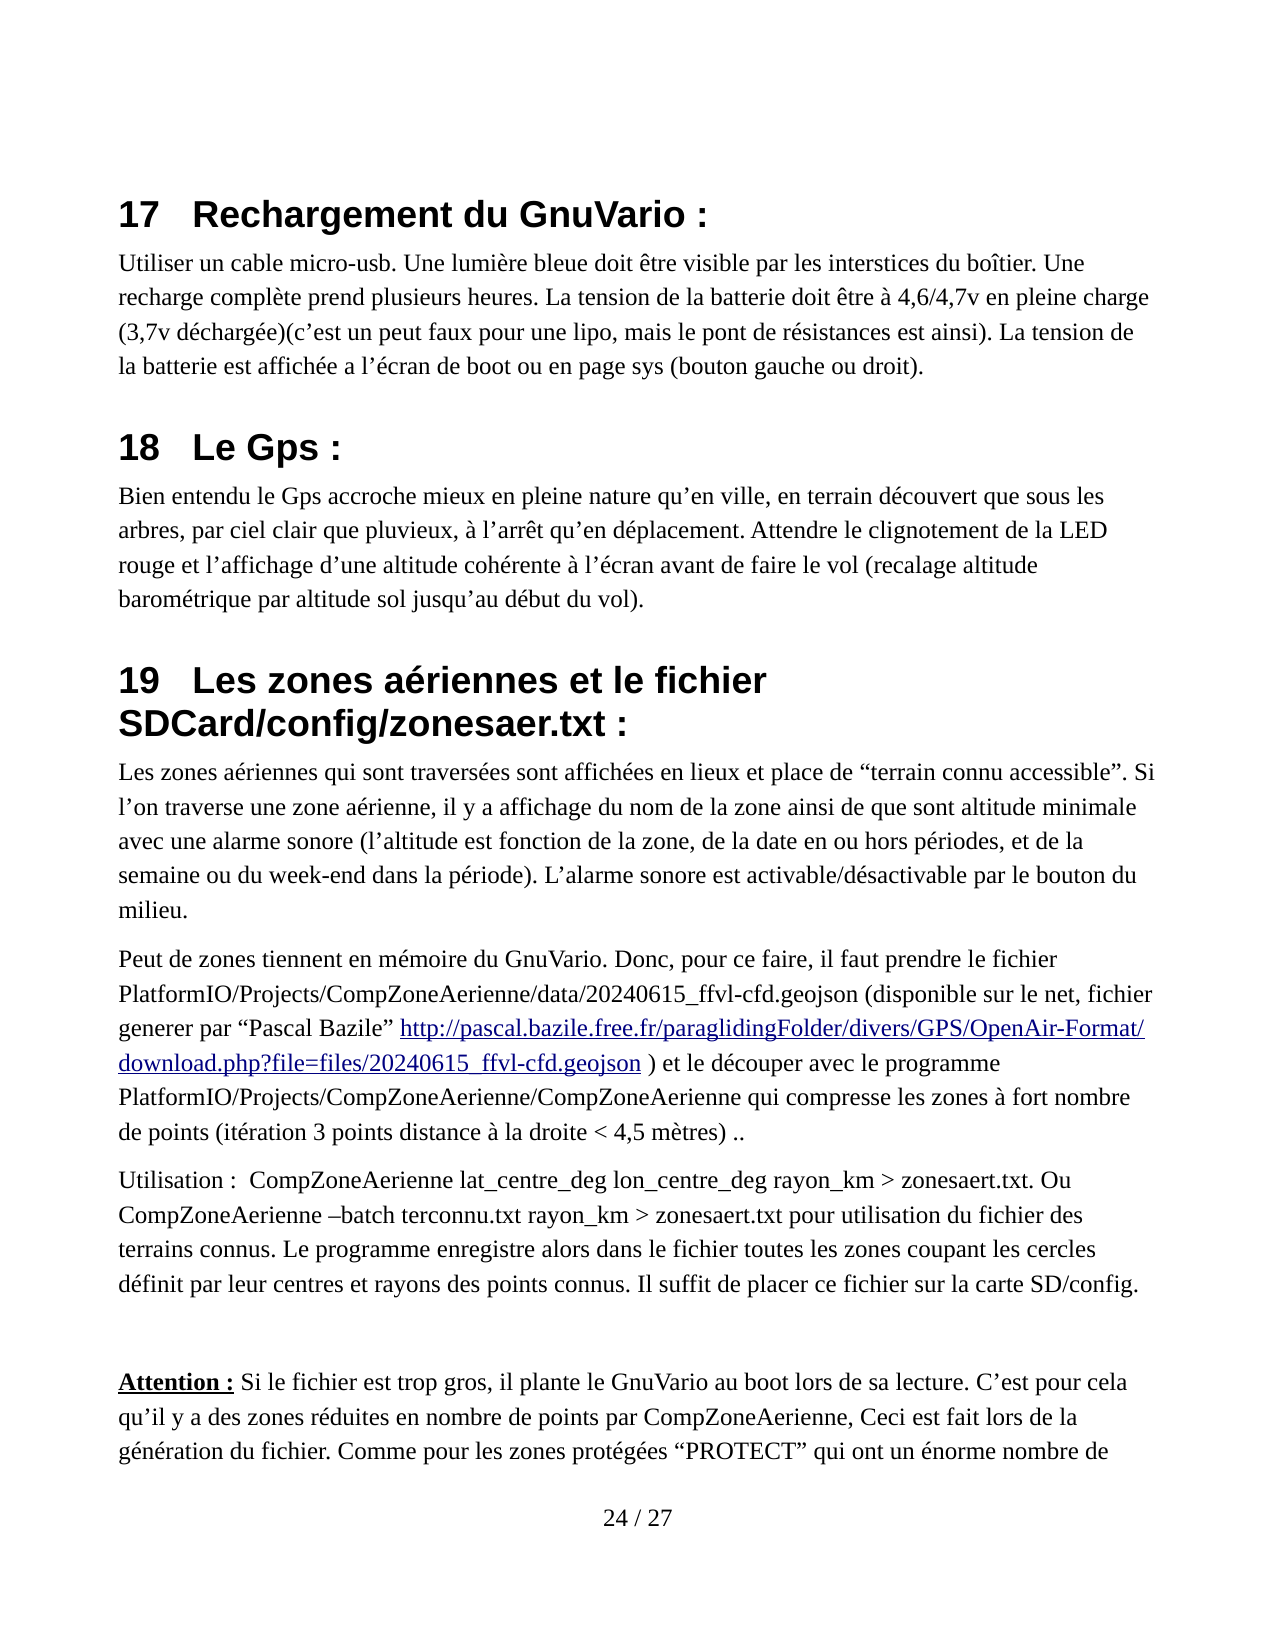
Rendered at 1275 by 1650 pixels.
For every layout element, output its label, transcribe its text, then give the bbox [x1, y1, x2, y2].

subtitle Rechargement du GnuVario : [118, 192, 1157, 235]
text Utiliser un cable micro-usb. Une lumière bleue doit être visible par les interstices du boîtier. Une recharge complète prend plusieurs heures. La tension de la batterie doit être à 4,6/4,7v en pleine charge (3,7v déchargée)(c’est un peut faux pour une lipo, mais le pont de résistances est ainsi). La tension de la batterie est affichée a l’écran de boot ou en page sys (bouton gauche ou droit). [118, 248, 1157, 380]
text Utilisation : CompZoneAerienne lat_centre_deg lon_centre_deg rayon_km > zonesaert.txt. Ou CompZoneAerienne –batch terconnu.txt rayon_km > zonesaert.txt pour utilisation du fichier des terrains connus. Le programme enregistre alors dans le fichier toutes les zones coupant les cercles définit par leur centres et rayons des points connus. Il suffit de placer ce fichier sur la carte SD/config. [118, 1166, 1157, 1298]
text Les zones aériennes qui sont traversées sont affichées en lieux et place de “terrain connu accessible”. Si l’on traverse une zone aérienne, il y a affichage du nom de la zone ainsi de que sont altitude minimale avec une alarme sonore (l’altitude est fonction de la zone, de la date en ou hors périodes, et de la semaine ou du week-end dans la période). L’alarme sonore est activable/désactivable par le bouton du milieu. [118, 757, 1157, 924]
text Bien entendu le Gps accroche mieux en pleine nature qu’en ville, en terrain découvert que sous les arbres, par ciel clair que pluvieux, à l’arrêt qu’en déplacement. Attendre le clignotement de la LED rouge et l’affichage d’une altitude cohérente à l’écran avant de faire le vol (recalage altitude barométrique par altitude sol jusqu’au début du vol). [118, 481, 1157, 613]
text Attention : Si le fichier est trop gros, il plante le GnuVario au boot lors de sa lecture. C’est pour cela qu’il y a des zones réduites en nombre de points par CompZoneAerienne, Ceci est fait lors de la génération du fichier. Comme pour les zones protégées “PROTECT” qui ont un énorme nombre de [118, 1367, 1157, 1465]
text Peut de zones tiennent en mémoire du GnuVario. Donc, pour ce faire, il faut prendre le fichier PlatformIO/Projects/CompZoneAerienne/data/20240615_ffvl-cfd.geojson (disponible sur le net, fichier generer par “Pascal Bazile” http://pascal.bazile.free.fr/paraglidingFolder/divers/GPS/OpenAir-Format/download.php?file=files/20240615_ffvl-cfd.geojson ) et le découper avec le programme PlatformIO/Projects/CompZoneAerienne/CompZoneAerienne qui compresse les zones à fort nombre de points (itération 3 points distance à la droite < 4,5 mètres) .. [118, 944, 1157, 1145]
subtitle Les zones aériennes et le fichier SDCard/config/zonesaer.txt : [118, 658, 1157, 745]
subtitle Le Gps : [118, 425, 1157, 468]
